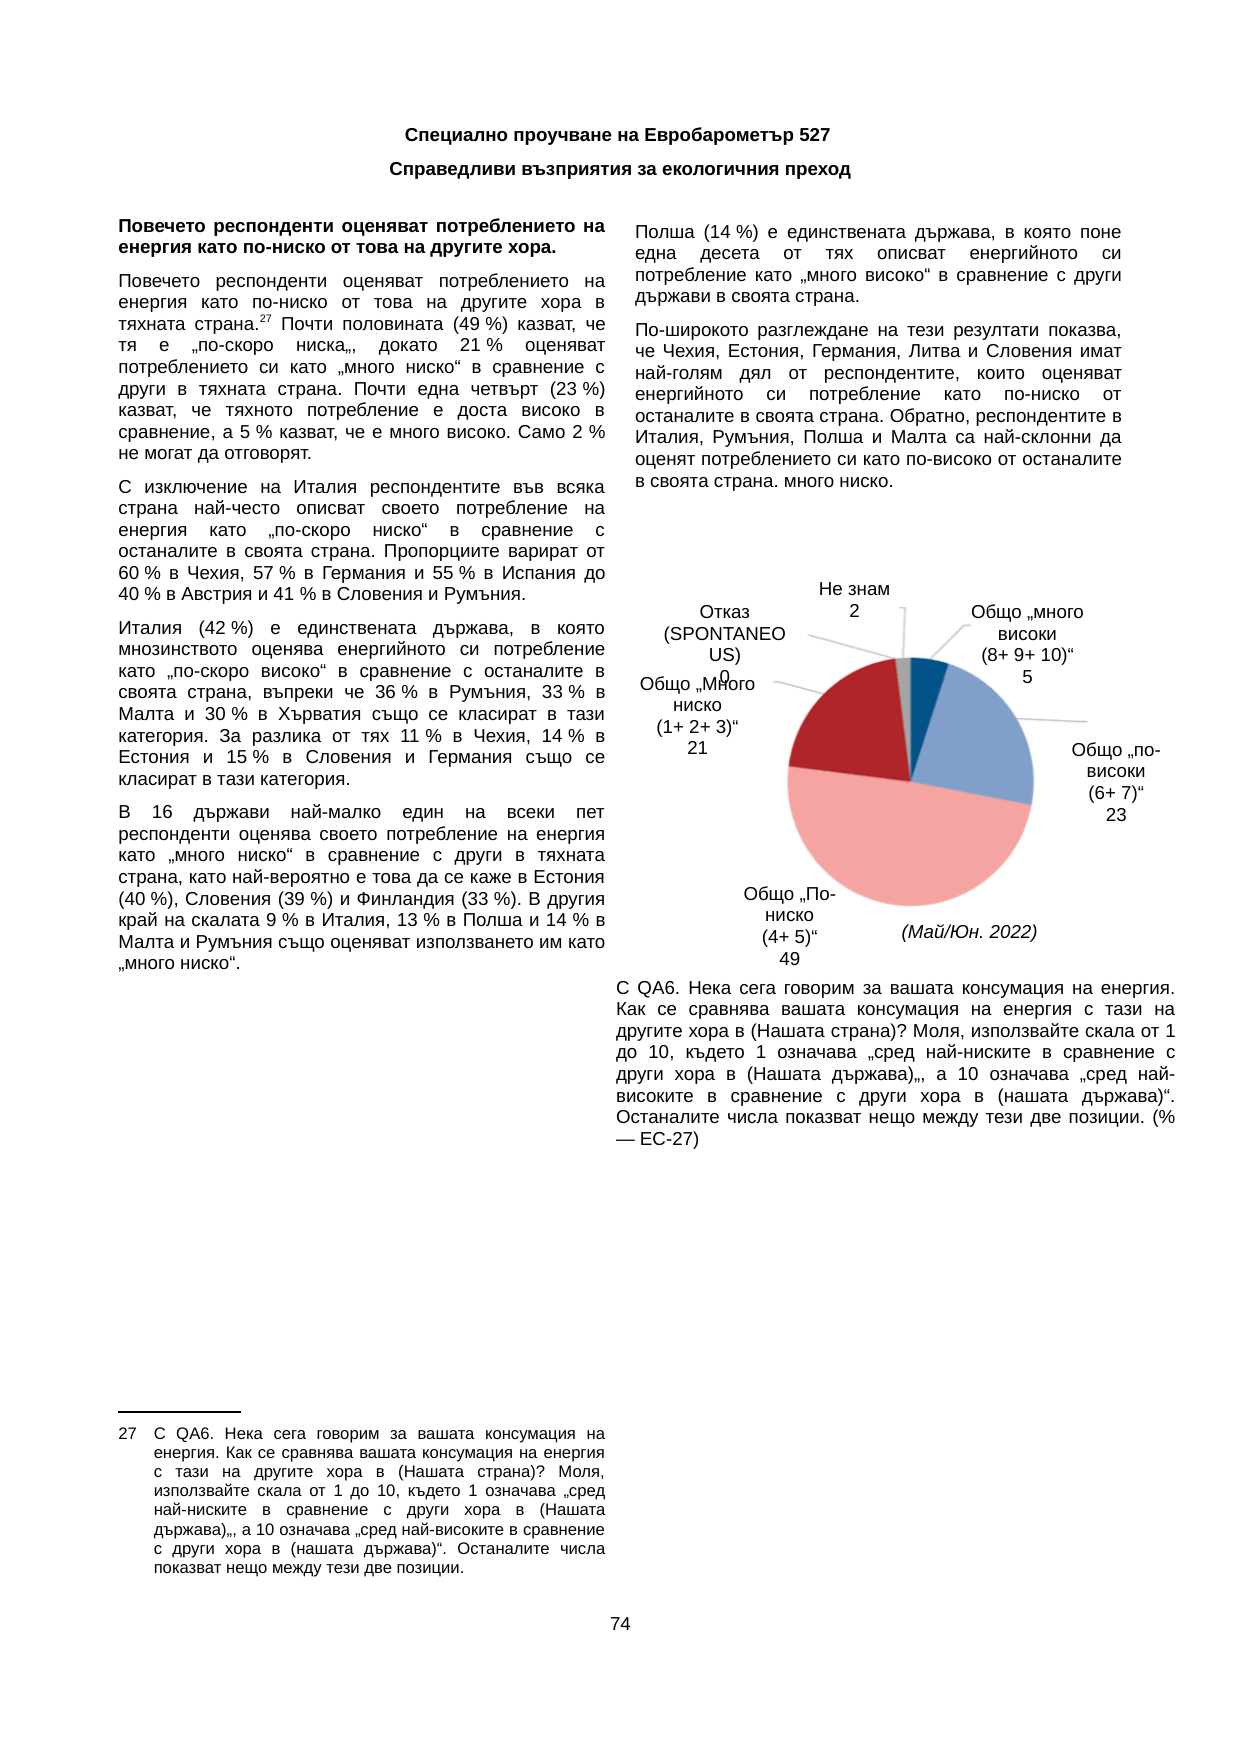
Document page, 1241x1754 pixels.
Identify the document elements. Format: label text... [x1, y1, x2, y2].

text С QA6. Нека сега говорим за вашата консумация на енергия. Как се сравнява вашата консумация на енергия с тази на другите хора в (Нашата страна)? Моля, използвайте скала от 1 до 10, където 1 означава „сред най-ниските в сравнение с други хора в (Нашата държава)„, а 10 означава „сред най-високите в сравнение с други хора в (нашата държава)“. Останалите числа показват нещо между тези две позиции. [118, 1423, 605, 1577]
picture [748, 888, 755, 899]
picture [974, 607, 983, 617]
text С изключение на Италия респондентите във всяка страна най-често описват своето потребление на енергия като „по-скоро ниско“ в сравнение с останалите в своята страна. Пропорциите варират от 60 % в Чехия, 57 % в Германия и 55 % в Испания до 40 % в Австрия и 41 % в Словения и Румъния. [118, 475, 605, 605]
text По-широкото разглеждане на тези резултати показва, че Чехия, Естония, Германия, Литва и Словения имат най-голям дял от респондентите, които оценяват енергийното си потребление като по-ниско от останалите в своята страна. Обратно, респондентите в Италия, Румъния, Полша и Малта са най-склонни да оценят потреблението си като по-високо от останалите в своята страна. много ниско. [635, 318, 1122, 491]
picture [987, 610, 993, 617]
text С QA6. Нека сега говорим за вашата консумация на енергия. Как се сравнява вашата консумация на енергия с тази на другите хора в (Нашата страна)? Моля, използвайте скала от 1 до 10, където 1 означава „сред най-ниските в сравнение с други хора в (Нашата държава)„, а 10 означава „сред най-високите в сравнение с други хора в (нашата държава)“. Останалите числа показват нещо между тези две позиции. (% — ЕС-27) [616, 583, 1176, 1149]
text Повечето респонденти оценяват потреблението на енергия като по-ниско от това на другите хора в тяхната страна. Почти половината (49 %) казват, че тя е „по-скоро ниска„, докато 21 % оценяват потреблението си като „много ниско“ в сравнение с други в тяхната страна. Почти една четвърт (23 %) казват, че тяхното потребление е доста високо в сравнение, а 5 % казват, че е много високо. Само 2 % не могат да отговорят. [118, 269, 605, 463]
text Италия (42 %) е единствената държава, в която мнозинството оценява енергийното си потребление като „по-скоро високо“ в сравнение с останалите в своята страна, въпреки че 36 % в Румъния, 33 % в Малта и 30 % в Хърватия също се класират в тази категория. За разлика от тях 11 % в Чехия, 14 % в Естония и 15 % в Словения и Германия също се класират в тази категория. [118, 617, 605, 789]
text Повечето респонденти оценяват потреблението на енергия като по-ниско от това на другите хора. [118, 214, 605, 258]
picture [748, 607, 1091, 910]
text В 16 държави най-малко един на всеки пет респонденти оценява своето потребление на енергия като „много ниско“ в сравнение с други в тяхната страна, като най-вероятно е това да се каже в Естония (40 %), Словения (39 %) и Финландия (33 %). В другия край на скалата 9 % в Италия, 13 % в Полша и 14 % в Малта и Румъния също оценяват използването им като „много ниско“. [118, 801, 605, 973]
text Полша (14 %) е единствената държава, в която поне една десета от тях описват енергийното си потребление като „много високо“ в сравнение с други държави в своята страна. [635, 220, 1122, 307]
